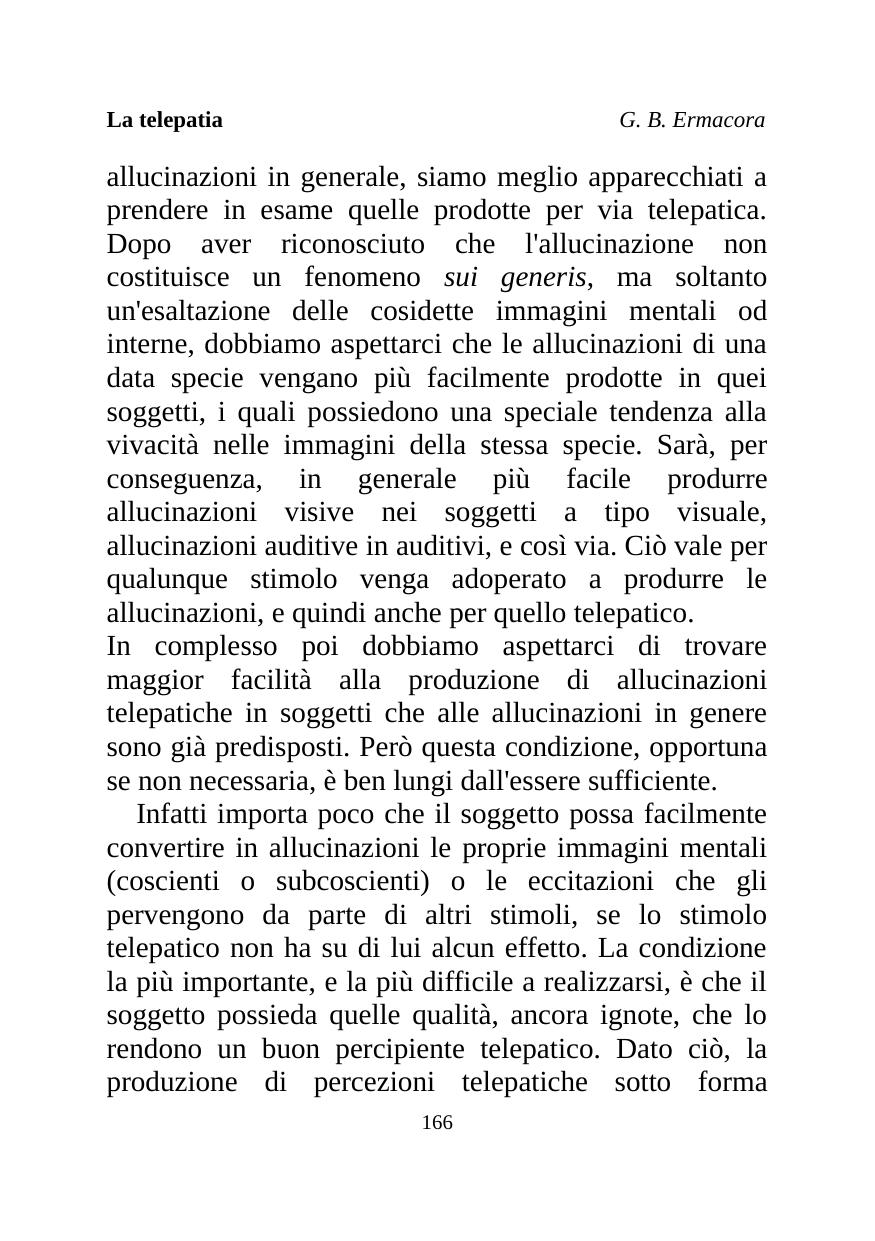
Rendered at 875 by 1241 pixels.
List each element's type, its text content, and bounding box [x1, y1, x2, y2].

text Infatti importa poco che il soggetto possa facilmente convertire in allucinazioni le proprie immagini mentali (coscienti o subcoscienti) o le eccitazioni che gli pervengono da parte di altri stimoli, se lo stimolo telepatico non ha su di lui alcun effetto. La condizione la più importante, e la più difficile a realizzarsi, è che il soggetto possieda quelle qualità, ancora ignote, che lo rendono un buon percipiente telepatico. Dato ciò, la produzione di percezioni telepatiche sotto forma [106, 796, 768, 1098]
text In complesso poi dobbiamo aspettarci di trovare maggior facilità alla produzione di allucinazioni telepatiche in soggetti che alle allucinazioni in genere sono già predisposti. Però questa condizione, opportuna se non necessaria, è ben lungi dall'essere sufficiente. [106, 628, 768, 796]
text allucinazioni in generale, siamo meglio apparecchiati a prendere in esame quelle prodotte per via telepatica. Dopo aver riconosciuto che l'allucinazione non costituisce un fenomeno sui generis, ma soltanto un'esaltazione delle cosidette immagini mentali od interne, dobbiamo aspettarci che le allucinazioni di una data specie vengano più facilmente prodotte in quei soggetti, i quali possiedono una speciale tendenza alla vivacità nelle immagini della stessa specie. Sarà, per conseguenza, in generale più facile produrre allucinazioni visive nei soggetti a tipo visuale, allucinazioni auditive in auditivi, e così via. Ciò vale per qualunque stimolo venga adoperato a produrre le allucinazioni, e quindi anche per quello telepatico. [106, 159, 768, 628]
